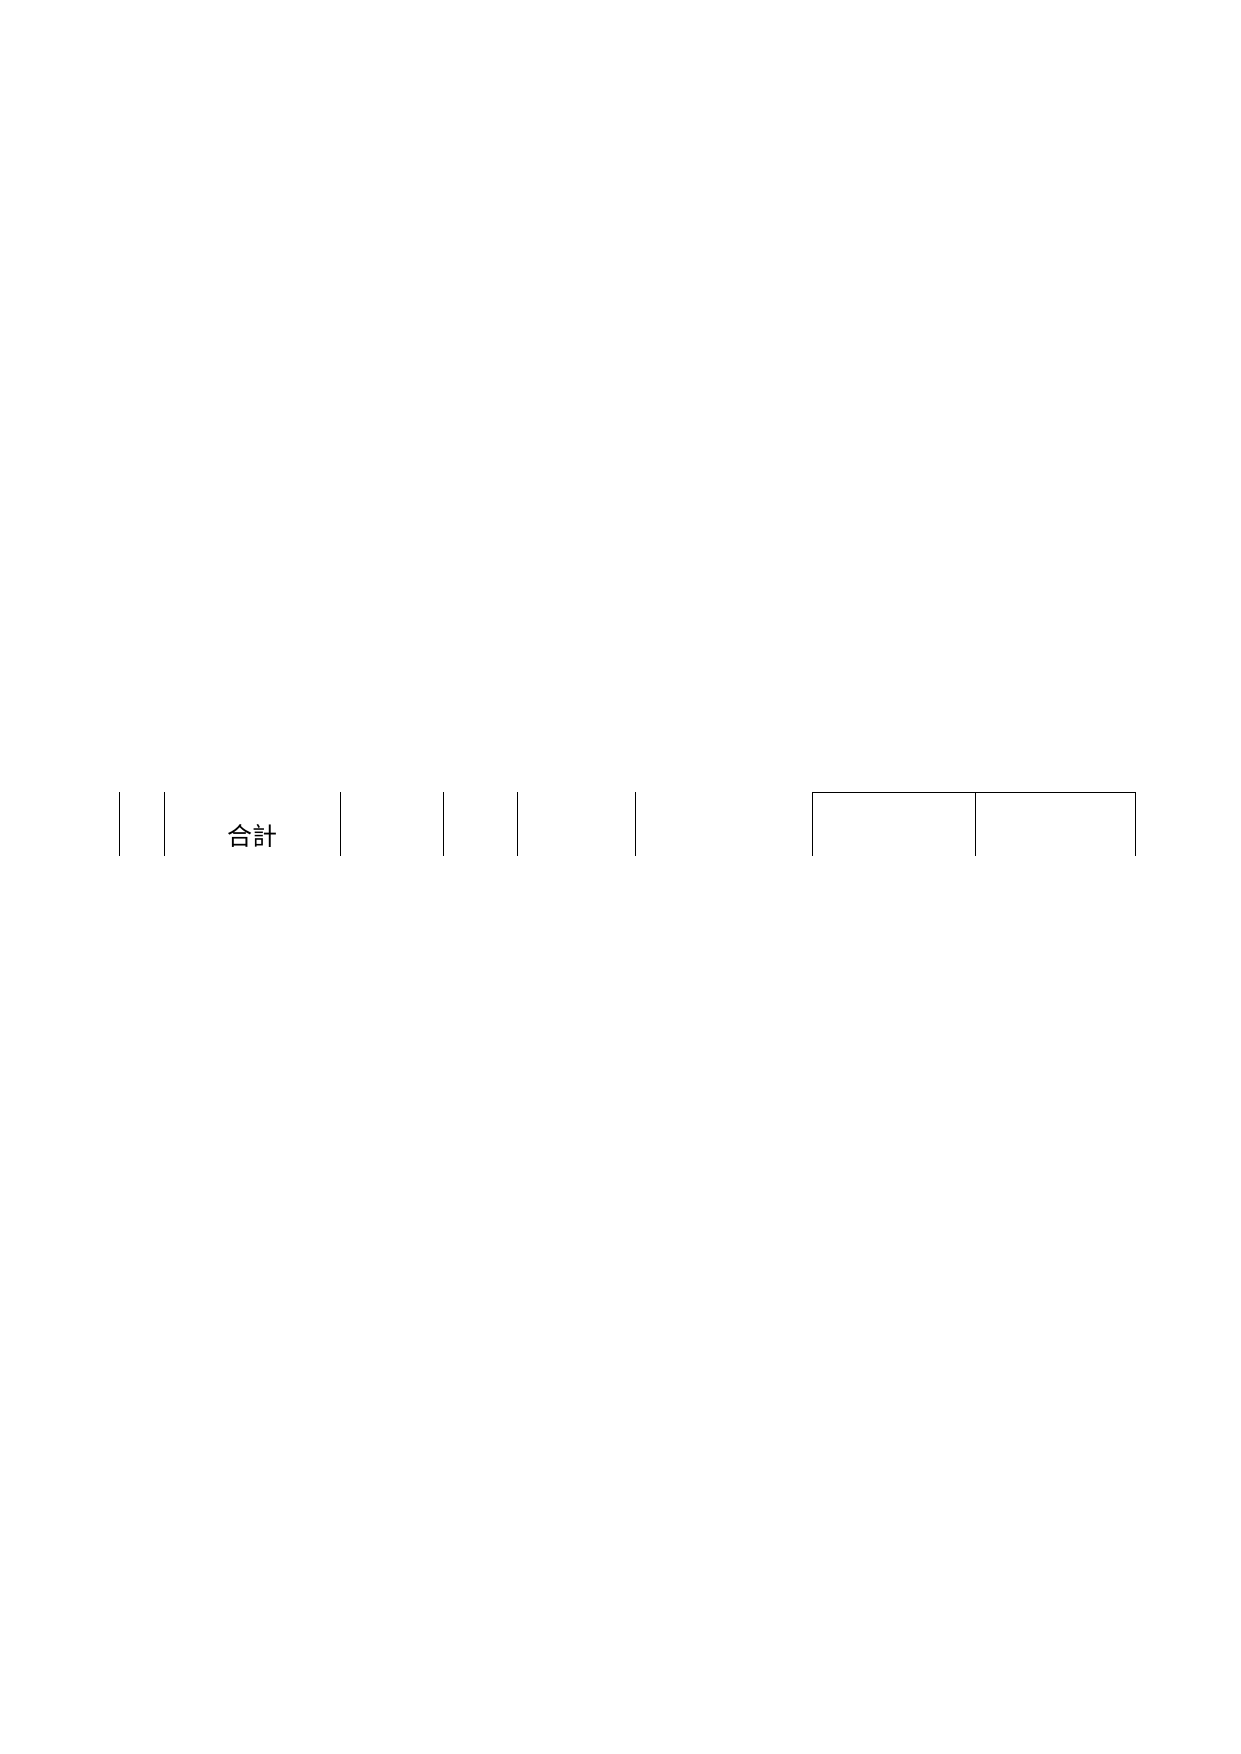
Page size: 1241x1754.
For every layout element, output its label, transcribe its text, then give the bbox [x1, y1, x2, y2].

table_cell 合計 [165, 792, 340, 856]
table_cell 業務費 [120, 792, 164, 856]
table_cell [444, 792, 517, 856]
table_cell [341, 792, 443, 856]
table_cell [976, 793, 1135, 856]
table_cell [813, 793, 975, 856]
table_cell [518, 792, 635, 856]
table_cell [636, 792, 812, 856]
